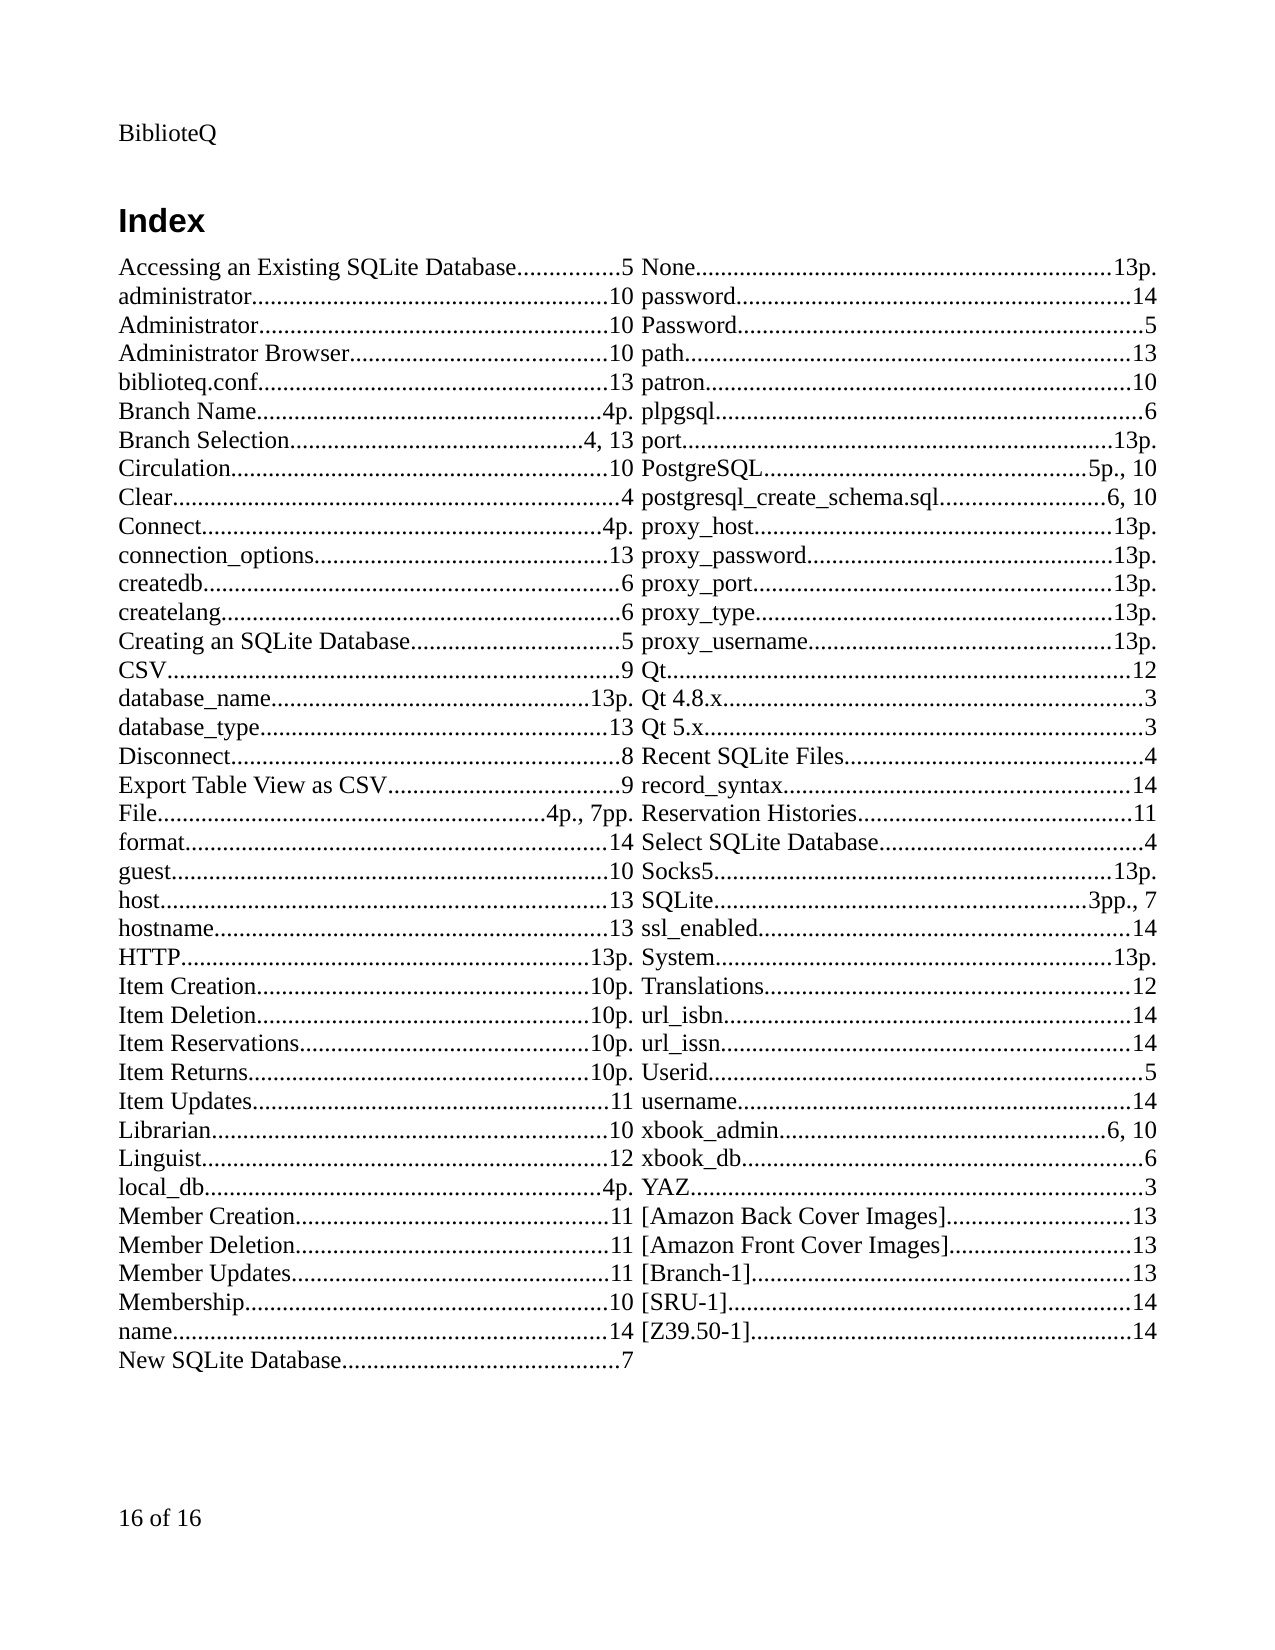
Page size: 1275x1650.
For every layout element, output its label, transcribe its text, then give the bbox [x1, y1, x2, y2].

text Disconnect 8 [118, 741, 634, 770]
text Member Creation 11 [118, 1201, 634, 1230]
text None 13p. [641, 252, 1157, 281]
text Qt 4.8.x 3 [641, 683, 1157, 712]
text proxy_password 13p. [641, 540, 1157, 568]
text YAZ 3 [641, 1172, 1157, 1201]
text Password 5 [641, 310, 1157, 338]
text database_type 13 [118, 712, 634, 741]
text Qt 5.x 3 [641, 712, 1157, 741]
text Branch Selection 4, 13 [118, 425, 634, 453]
text Linguist 12 [118, 1143, 634, 1172]
text host 13 [118, 885, 634, 913]
text proxy_host 13p. [641, 511, 1157, 540]
text proxy_port 13p. [641, 568, 1157, 597]
text createlang 6 [118, 597, 634, 626]
text Administrator Browser 10 [118, 338, 634, 367]
text [Z39.50-1] 14 [641, 1316, 1157, 1345]
text connection_options 13 [118, 540, 634, 568]
text Item Deletion 10p. [118, 1000, 634, 1028]
text Item Returns 10p. [118, 1057, 634, 1086]
text Translations 12 [641, 971, 1157, 1000]
text System 13p. [641, 942, 1157, 971]
text ssl_enabled 14 [641, 913, 1157, 942]
text Connect 4p. [118, 511, 634, 540]
text administrator 10 [118, 281, 634, 310]
text url_isbn 14 [641, 1000, 1157, 1028]
text format 14 [118, 827, 634, 856]
text SQLite 3pp., 7 [641, 885, 1157, 913]
text xbook_admin 6, 10 [641, 1115, 1157, 1143]
text name 14 [118, 1316, 634, 1345]
text Select SQLite Database 4 [641, 827, 1157, 856]
text Socks5 13p. [641, 856, 1157, 885]
text Branch Name 4p. [118, 396, 634, 425]
text CSV 9 [118, 655, 634, 683]
text Qt 12 [641, 655, 1157, 683]
text HTTP 13p. [118, 942, 634, 971]
subtitle Index [118, 201, 1157, 240]
text Item Creation 10p. [118, 971, 634, 1000]
text Member Updates 11 [118, 1258, 634, 1287]
text Circulation 10 [118, 453, 634, 482]
text biblioteq.conf 13 [118, 367, 634, 396]
text Administrator 10 [118, 310, 634, 338]
text Export Table View as CSV 9 [118, 770, 634, 798]
text local_db 4p. [118, 1172, 634, 1201]
text Reservation Histories 11 [641, 798, 1157, 827]
text Clear 4 [118, 482, 634, 511]
text port 13p. [641, 425, 1157, 453]
text Member Deletion 11 [118, 1230, 634, 1258]
text path 13 [641, 338, 1157, 367]
text Userid 5 [641, 1057, 1157, 1086]
text plpgsql 6 [641, 396, 1157, 425]
text url_issn 14 [641, 1028, 1157, 1057]
text New SQLite Database 7 [118, 1345, 634, 1373]
text record_syntax 14 [641, 770, 1157, 798]
text hostname 13 [118, 913, 634, 942]
text Item Reservations 10p. [118, 1028, 634, 1057]
text password 14 [641, 281, 1157, 310]
text PostgreSQL 5p., 10 [641, 453, 1157, 482]
text Item Updates 11 [118, 1086, 634, 1115]
text patron 10 [641, 367, 1157, 396]
text username 14 [641, 1086, 1157, 1115]
text Membership 10 [118, 1287, 634, 1316]
text postgresql_create_schema.sql 6, 10 [641, 482, 1157, 511]
text File 4p., 7pp. [118, 798, 634, 827]
text [Branch-1] 13 [641, 1258, 1157, 1287]
text Librarian 10 [118, 1115, 634, 1143]
text createdb 6 [118, 568, 634, 597]
text database_name 13p. [118, 683, 634, 712]
text xbook_db 6 [641, 1143, 1157, 1172]
text proxy_username 13p. [641, 626, 1157, 655]
text guest 10 [118, 856, 634, 885]
text [Amazon Front Cover Images] 13 [641, 1230, 1157, 1258]
text proxy_type 13p. [641, 597, 1157, 626]
text Accessing an Existing SQLite Database 5 [118, 252, 634, 281]
text Recent SQLite Files 4 [641, 741, 1157, 770]
text Creating an SQLite Database 5 [118, 626, 634, 655]
text [Amazon Back Cover Images] 13 [641, 1201, 1157, 1230]
text [SRU-1] 14 [641, 1287, 1157, 1316]
